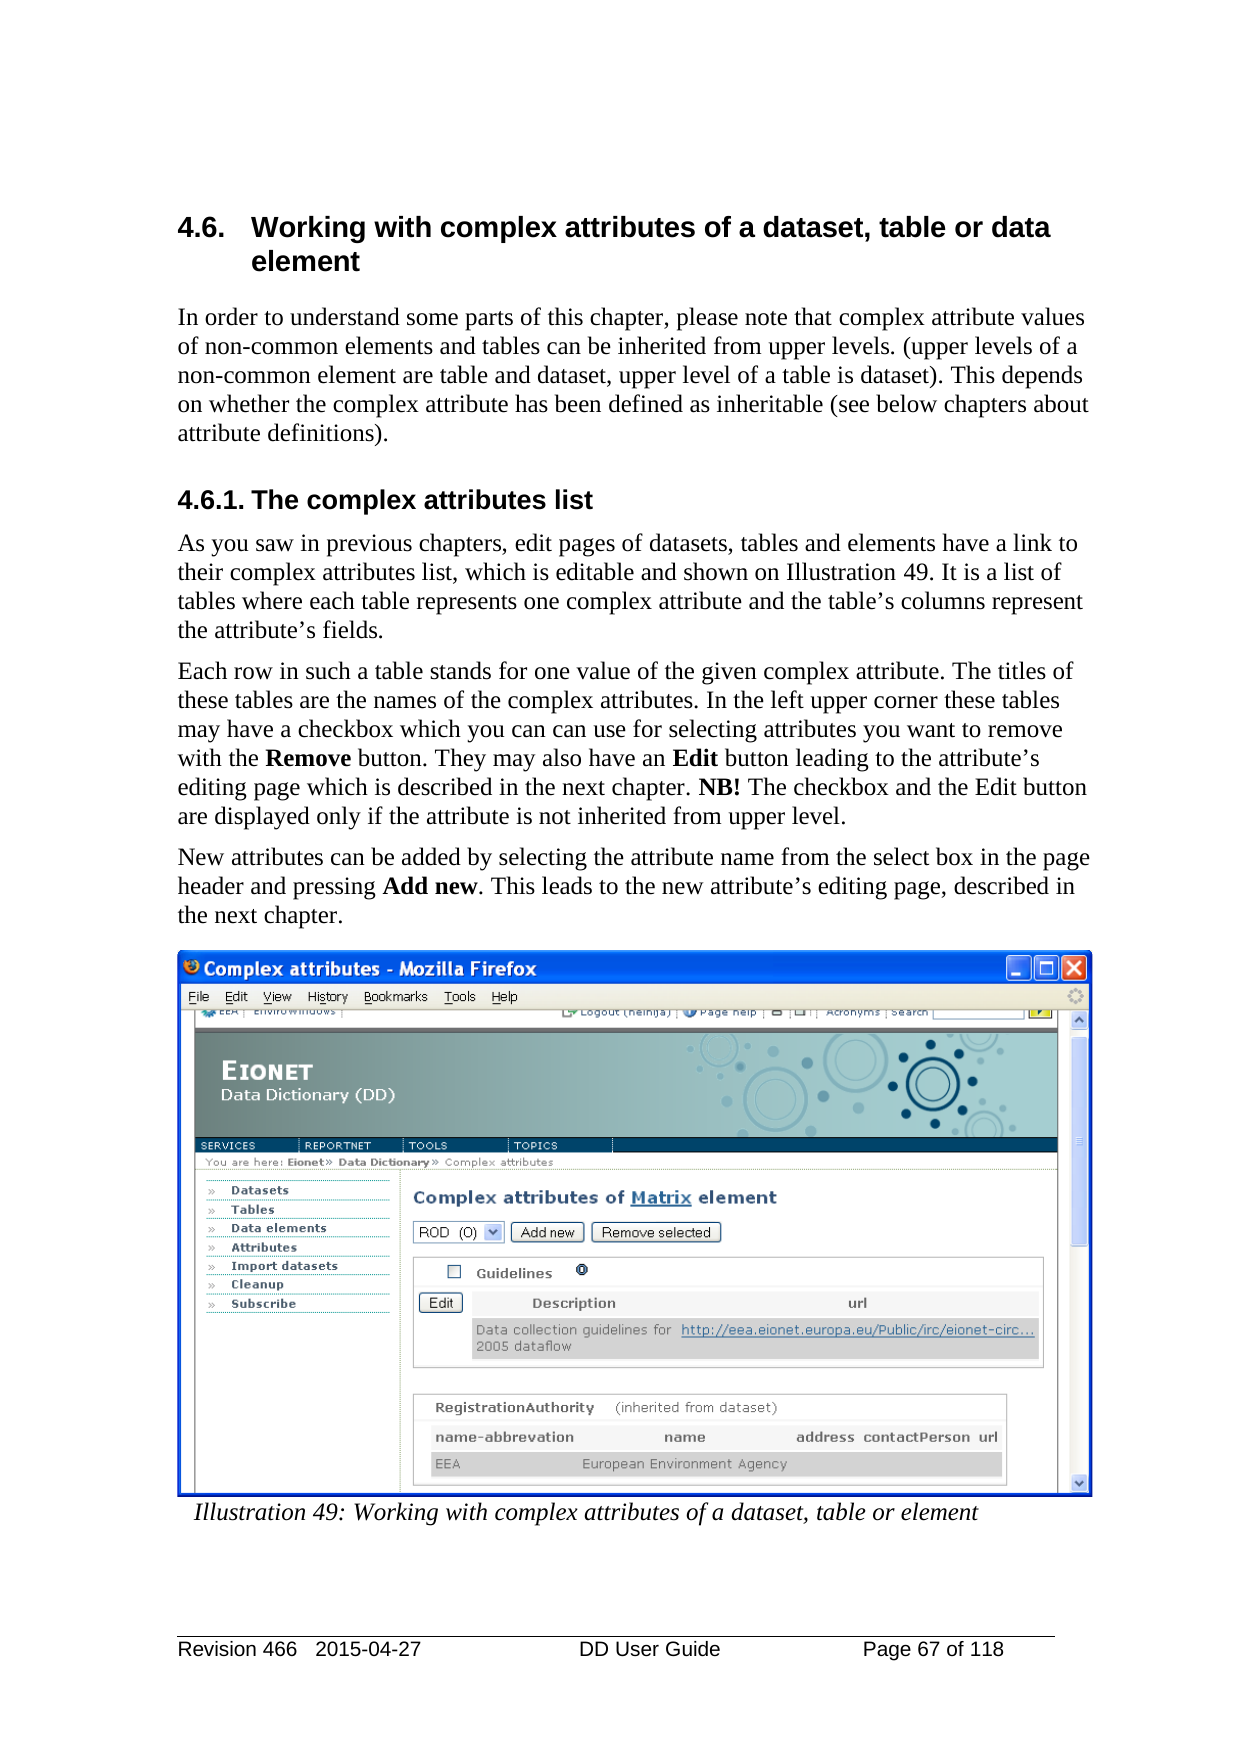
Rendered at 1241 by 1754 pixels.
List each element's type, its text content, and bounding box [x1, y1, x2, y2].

picture [177, 950, 1093, 1497]
subtitle The complex attributes list [177, 484, 1092, 515]
text As you saw in previous chapters, edit pages of datasets, tables and elements have a link to their complex attributes list, which is editable and shown on Illustration 49. It is a list of tables where each table represents one complex attribute and the table’s columns represent the attribute’s fields. [177, 528, 1092, 644]
text Each row in such a table stands for one value of the given complex attribute. The titles of these tables are the names of the complex attributes. In the left upper corner these tables may have a checkbox which you can can use for selecting attributes you want to remove with the Remove button. They may also have an Edit button leading to the attribute’s editing page which is described in the next chapter. NB! The checkbox and the Edit button are displayed only if the attribute is not inherited from upper level. [177, 656, 1092, 830]
text New attributes can be added by selecting the attribute name from the select box in the page header and pressing Add new. This leads to the new attribute’s editing page, described in the next chapter. [177, 842, 1092, 929]
text In order to understand some parts of this chapter, please note that complex attribute values of non-common elements and tables can be inherited from upper levels. (upper levels of a non-common element are table and dataset, upper level of a table is dataset). This depends on whether the complex attribute has been defined as inheritable (see below chapters about attribute definitions). [177, 302, 1092, 447]
subtitle Working with complex attributes of a dataset, table or data element [177, 210, 1092, 277]
text Illustration 49: Working with complex attributes of a dataset, table or element [194, 1497, 1076, 1526]
